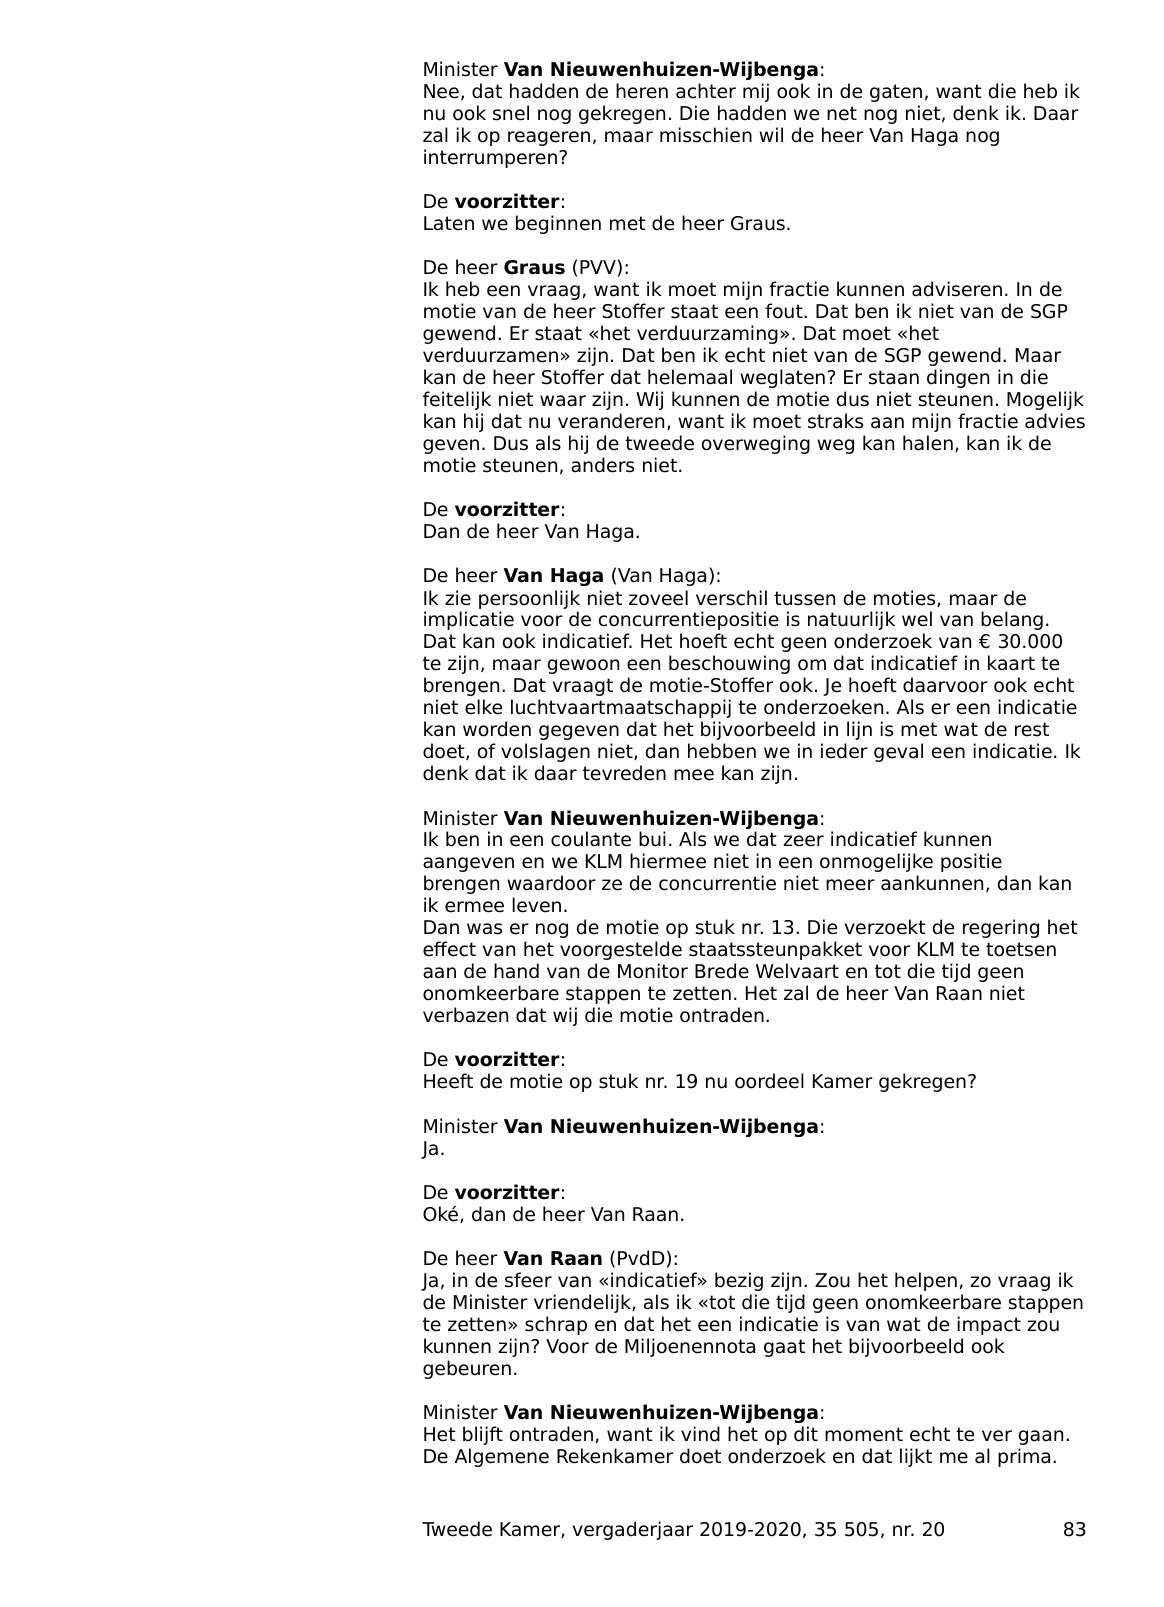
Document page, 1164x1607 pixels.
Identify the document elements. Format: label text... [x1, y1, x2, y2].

text Minister Van Nieuwenhuizen-Wijbenga: [422, 59, 1087, 81]
text Laten we beginnen met de heer Graus. [422, 213, 1087, 235]
text De voorzitter: [422, 1049, 1087, 1071]
text De heer Van Haga (Van Haga): [422, 565, 1087, 587]
text Oké, dan de heer Van Raan. [422, 1204, 1087, 1226]
text Minister Van Nieuwenhuizen-Wijbenga: [422, 807, 1087, 829]
text Ik zie persoonlijk niet zoveel verschil tussen de moties, maar de implicatie voor de concurrentiepositie is natuurlijk wel van belang. Dat kan ook indicatief. Het hoeft echt geen onderzoek van € 30.000 te zijn, maar gewoon een beschouwing om dat indicatief in kaart te brengen. Dat vraagt de motie-Stoffer ook. Je hoeft daarvoor ook echt niet elke luchtvaartmaatschappij te onderzoeken. Als er een indicatie kan worden gegeven dat het bijvoorbeeld in lijn is met wat de rest doet, of volslagen niet, dan hebben we in ieder geval een indicatie. Ik denk dat ik daar tevreden mee kan zijn. [422, 587, 1087, 785]
text Nee, dat hadden de heren achter mij ook in de gaten, want die heb ik nu ook snel nog gekregen. Die hadden we net nog niet, denk ik. Daar zal ik op reageren, maar misschien wil de heer Van Haga nog interrumperen? [422, 81, 1087, 169]
text Ik ben in een coulante bui. Als we dat zeer indicatief kunnen aangeven en we KLM hiermee niet in een onmogelijke positie brengen waardoor ze de concurrentie niet meer aankunnen, dan kan ik ermee leven. [422, 829, 1087, 917]
text Dan de heer Van Haga. [422, 521, 1087, 543]
text Ja. [422, 1137, 1087, 1159]
text Ik heb een vraag, want ik moet mijn fractie kunnen adviseren. In de motie van de heer Stoffer staat een fout. Dat ben ik niet van de SGP gewend. Er staat «het verduurzaming». Dat moet «het verduurzamen» zijn. Dat ben ik echt niet van de SGP gewend. Maar kan de heer Stoffer dat helemaal weglaten? Er staan dingen in die feitelijk niet waar zijn. Wij kunnen de motie dus niet steunen. Mogelijk kan hij dat nu veranderen, want ik moet straks aan mijn fractie advies geven. Dus als hij de tweede overweging weg kan halen, kan ik de motie steunen, anders niet. [422, 279, 1087, 477]
text De voorzitter: [422, 1182, 1087, 1204]
text De voorzitter: [422, 499, 1087, 521]
text De heer Graus (PVV): [422, 257, 1087, 279]
text De heer Van Raan (PvdD): [422, 1248, 1087, 1270]
text Dan was er nog de motie op stuk nr. 13. Die verzoekt de regering het effect van het voorgestelde staatssteunpakket voor KLM te toetsen aan de hand van de Monitor Brede Welvaart en tot die tijd geen onomkeerbare stappen te zetten. Het zal de heer Van Raan niet verbazen dat wij die motie ontraden. [422, 917, 1087, 1027]
text Minister Van Nieuwenhuizen-Wijbenga: [422, 1116, 1087, 1137]
text De voorzitter: [422, 191, 1087, 213]
text Het blijft ontraden, want ik vind het op dit moment echt te ver gaan. De Algemene Rekenkamer doet onderzoek en dat lijkt me al prima. [422, 1424, 1087, 1468]
text Ja, in de sfeer van «indicatief» bezig zijn. Zou het helpen, zo vraag ik de Minister vriendelijk, als ik «tot die tijd geen onomkeerbare stappen te zetten» schrap en dat het een indicatie is van wat de impact zou kunnen zijn? Voor de Miljoenennota gaat het bijvoorbeeld ook gebeuren. [422, 1270, 1087, 1380]
text Heeft de motie op stuk nr. 19 nu oordeel Kamer gekregen? [422, 1071, 1087, 1093]
text Minister Van Nieuwenhuizen-Wijbenga: [422, 1402, 1087, 1424]
